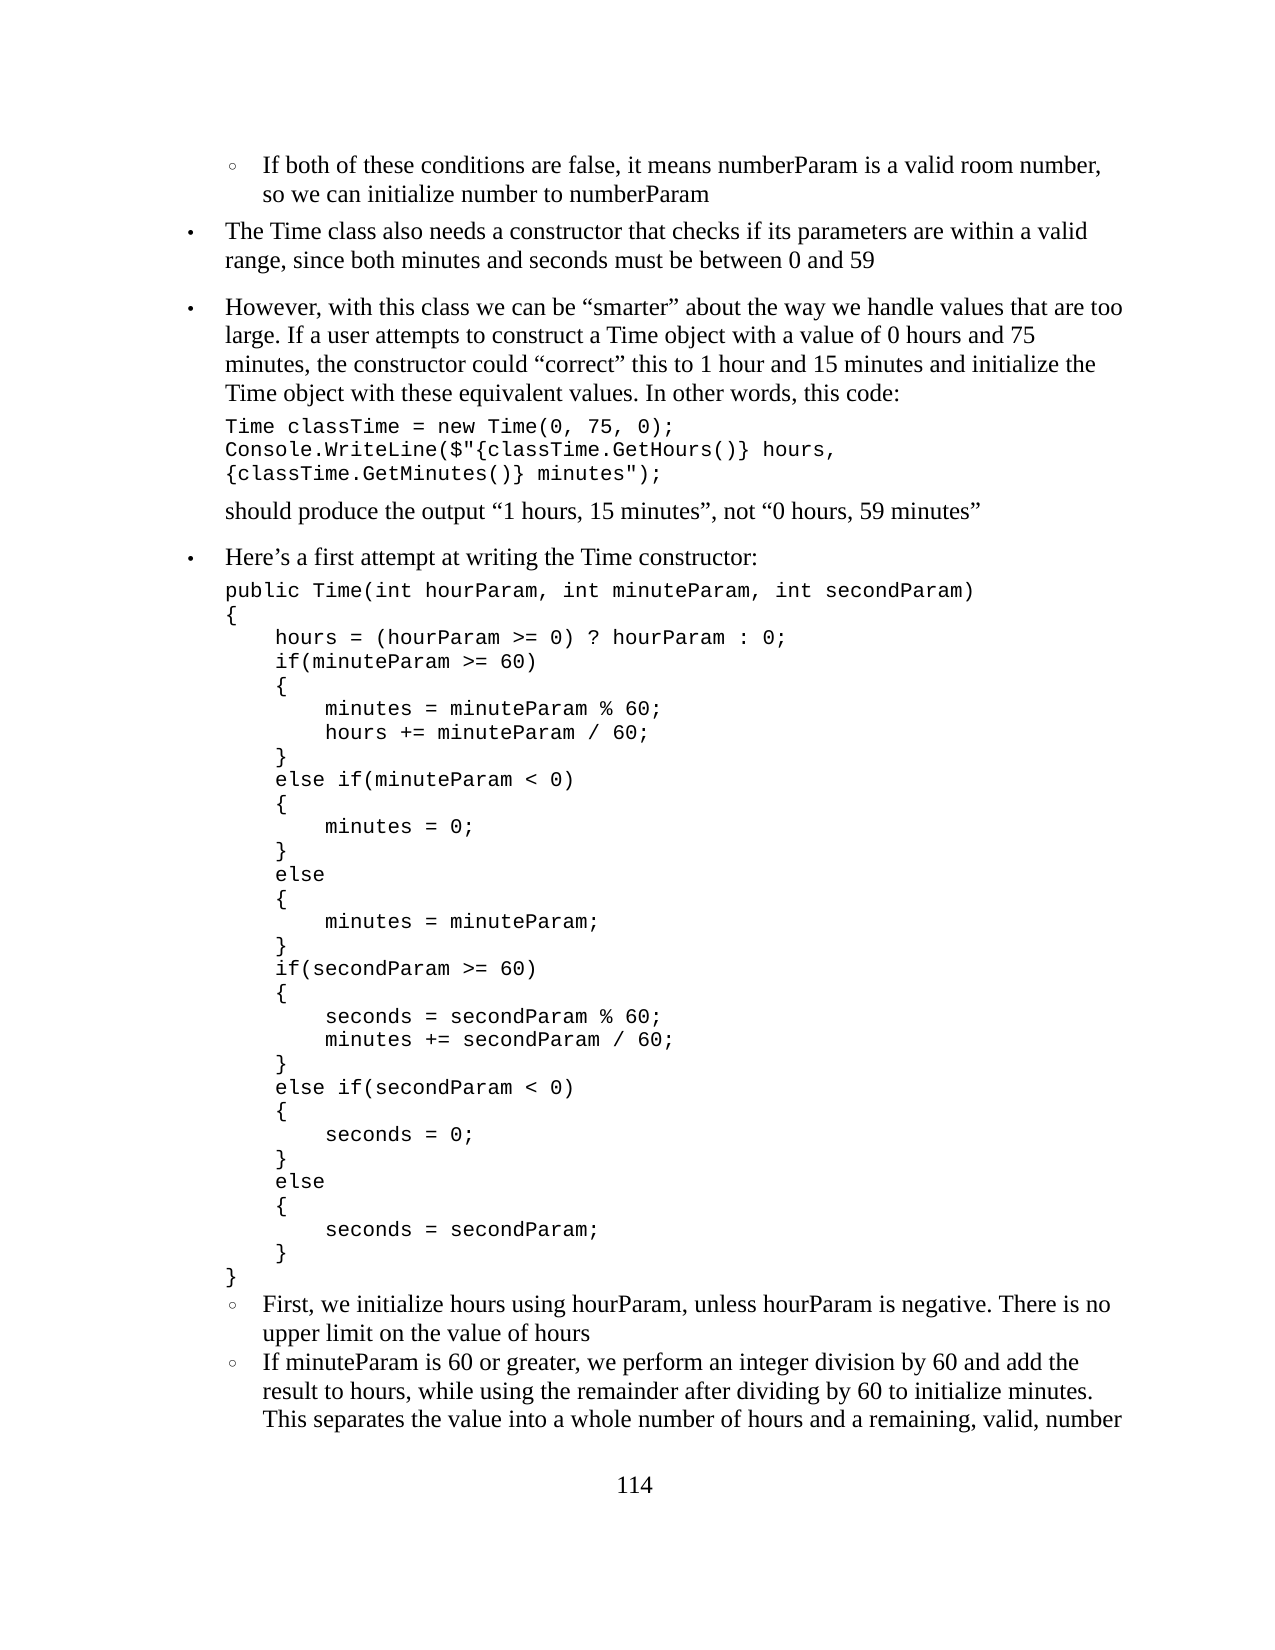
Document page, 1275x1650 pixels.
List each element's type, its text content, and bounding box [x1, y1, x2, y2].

list else [187, 864, 1125, 887]
list if(minuteParam >= 60) [187, 651, 1125, 675]
list If both of these conditions are false, it means numberParam is a valid room number, so we can initialize number to numberParam [225, 150, 1125, 207]
list minutes = minuteParam; [187, 911, 1125, 935]
list { [187, 982, 1125, 1006]
list { [187, 793, 1125, 817]
list else if(secondParam < 0) [187, 1077, 1125, 1100]
list hours = (hourParam >= 0) ? hourParam : 0; [187, 627, 1125, 651]
list } [187, 1148, 1125, 1171]
list First, we initialize hours using hourParam, unless hourParam is negative. There is no upper limit on the value of hours [225, 1289, 1125, 1347]
list should produce the output “1 hours, 15 minutes”, not “0 hours, 59 minutes” [187, 496, 1125, 524]
list If minuteParam is 60 or greater, we perform an integer division by 60 and add the result to hours, while using the remainder after dividing by 60 to initialize minutes. This separates the value into a whole number of hours and a remaining, valid, number [225, 1347, 1125, 1433]
list hours += minuteParam / 60; [187, 722, 1125, 746]
list else if(minuteParam < 0) [187, 769, 1125, 793]
list } [187, 1242, 1125, 1266]
list else [187, 1171, 1125, 1195]
list Time classTime = new Time(0, 75, 0); [187, 416, 1125, 439]
list { [187, 675, 1125, 698]
list seconds = 0; [187, 1124, 1125, 1148]
list { [187, 604, 1125, 627]
list seconds = secondParam; [187, 1218, 1125, 1242]
list minutes = 0; [187, 817, 1125, 840]
list } [187, 1053, 1125, 1077]
list minutes = minuteParam % 60; [187, 698, 1125, 722]
list public Time(int hourParam, int minuteParam, int secondParam) [187, 580, 1125, 604]
list { [187, 1100, 1125, 1124]
list } [187, 746, 1125, 769]
list { [187, 1195, 1125, 1218]
list } [187, 935, 1125, 958]
list } [187, 1266, 1125, 1289]
list However, with this class we can be “smarter” about the way we handle values that are too large. If a user attempts to construct a Time object with a value of 0 hours and 75 minutes, the constructor could “correct” this to 1 hour and 15 minutes and initialize the Time object with these equivalent values. In other words, this code: [187, 292, 1125, 407]
list { [187, 887, 1125, 911]
list minutes += secondParam / 60; [187, 1029, 1125, 1053]
list } [187, 840, 1125, 864]
list if(secondParam >= 60) [187, 958, 1125, 982]
list The Time class also needs a constructor that checks if its parameters are within a valid range, since both minutes and seconds must be between 0 and 59 [187, 216, 1125, 274]
list Console.WriteLine($"{classTime.GetHours()} hours, {classTime.GetMinutes()} minutes"); [187, 439, 1125, 487]
list seconds = secondParam % 60; [187, 1006, 1125, 1029]
list Here’s a first attempt at writing the Time constructor: [187, 542, 1125, 571]
